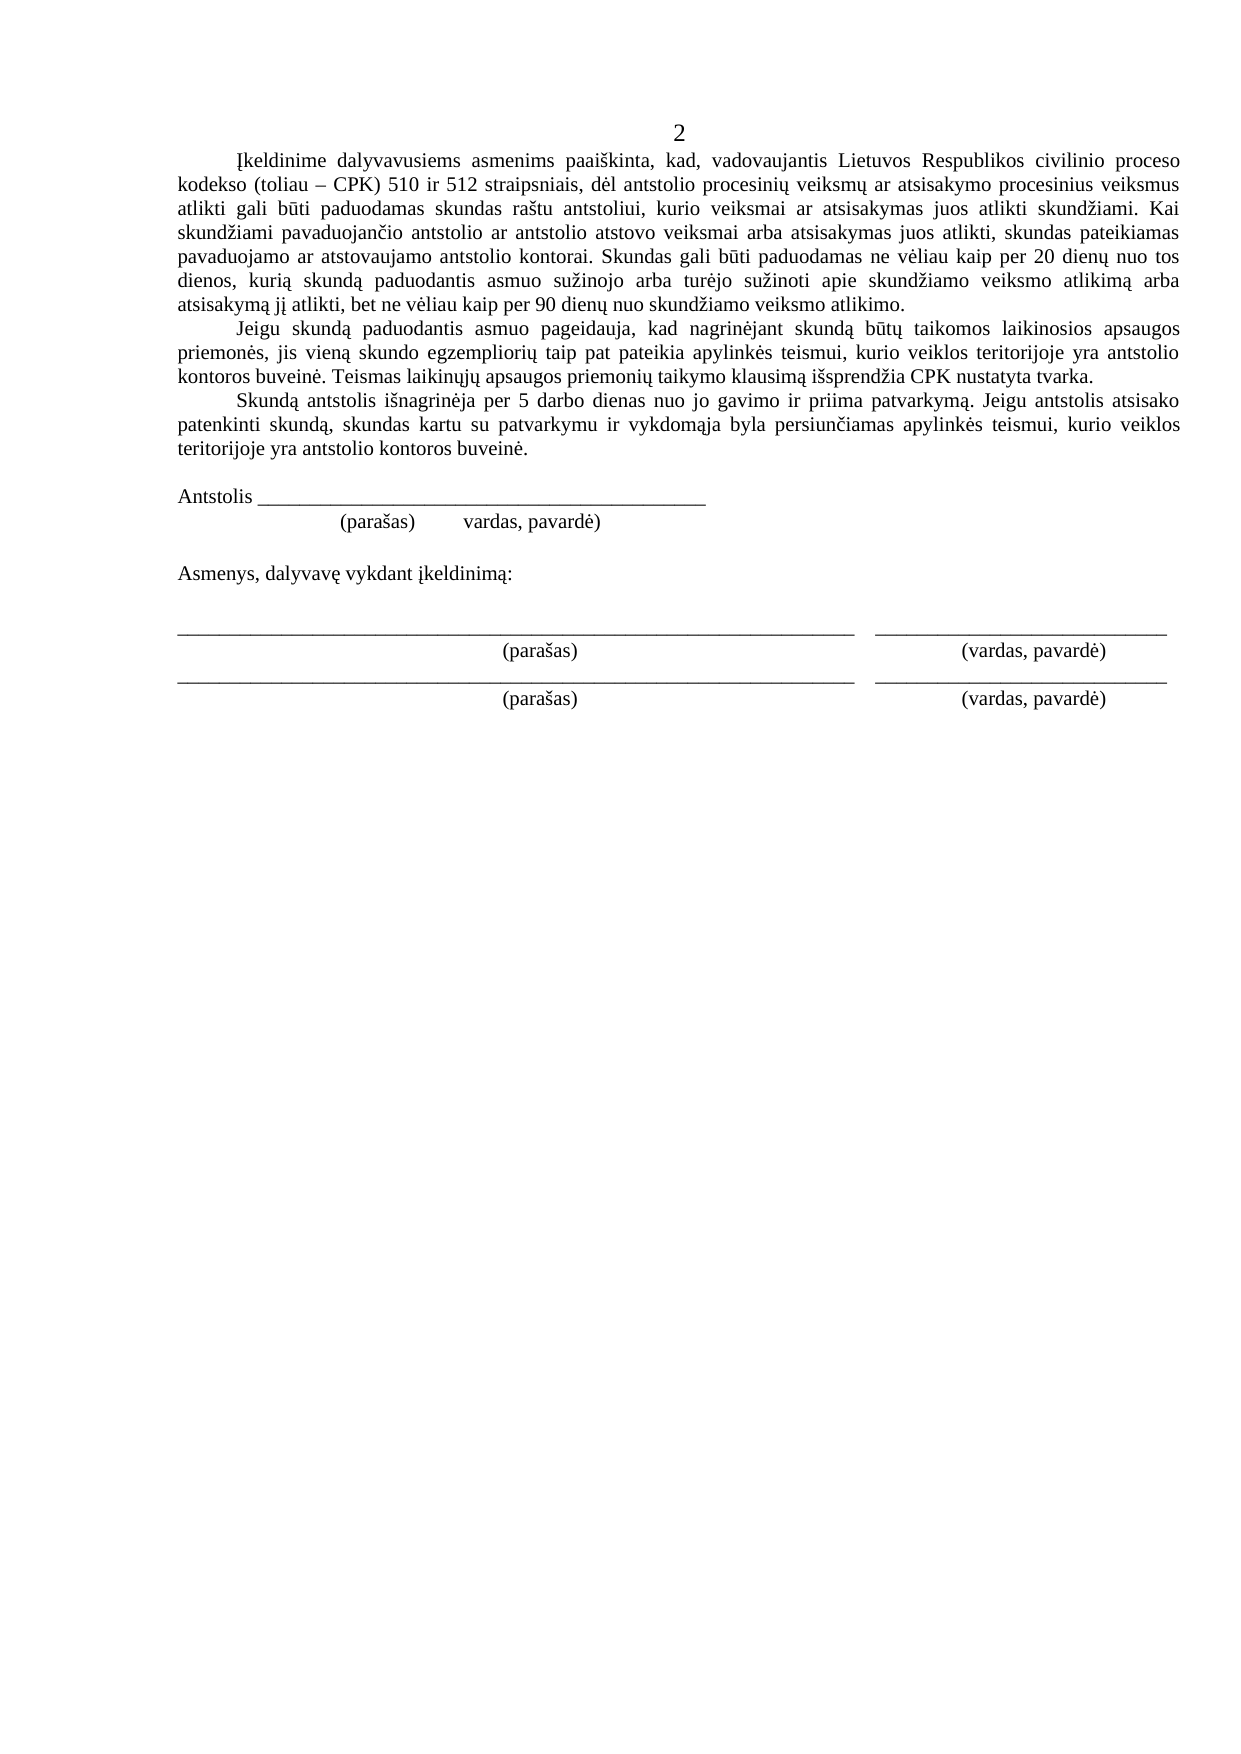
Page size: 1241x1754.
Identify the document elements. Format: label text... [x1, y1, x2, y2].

text _________________________________________________________________ ____________________________ [177, 614, 1181, 638]
text (parašas) (vardas, pavardė) [177, 686, 1181, 710]
text Antstolis ___________________________________________ [177, 484, 1181, 508]
text Asmenys, dalyvavę vykdant įkeldinimą: [177, 561, 1181, 585]
text _________________________________________________________________ ____________________________ [177, 662, 1181, 686]
text (parašas) vardas, pavardė) [340, 508, 1181, 533]
text Jeigu skundą paduodantis asmuo pageidauja, kad nagrinėjant skundą būtų taikomos laikinosios apsaugos priemonės, jis vieną skundo egzempliorių taip pat pateikia apylinkės teismui, kurio veiklos teritorijoje yra antstolio kontoros buveinė. Teismas laikinųjų apsaugos priemonių taikymo klausimą išsprendžia CPK nustatyta tvarka. [177, 316, 1181, 388]
text Įkeldinime dalyvavusiems asmenims paaiškinta, kad, vadovaujantis Lietuvos Respublikos civilinio proceso kodekso (toliau – CPK) 510 ir 512 straipsniais, dėl antstolio procesinių veiksmų ar atsisakymo procesinius veiksmus atlikti gali būti paduodamas skundas raštu antstoliui, kurio veiksmai ar atsisakymas juos atlikti skundžiami. Kai skundžiami pavaduojančio antstolio ar antstolio atstovo veiksmai arba atsisakymas juos atlikti, skundas pateikiamas pavaduojamo ar atstovaujamo antstolio kontorai. Skundas gali būti paduodamas ne vėliau kaip per 20 dienų nuo tos dienos, kurią skundą paduodantis asmuo sužinojo arba turėjo sužinoti apie skundžiamo veiksmo atlikimą arba atsisakymą jį atlikti, bet ne vėliau kaip per 90 dienų nuo skundžiamo veiksmo atlikimo. [177, 148, 1181, 316]
text (parašas) (vardas, pavardė) [177, 638, 1181, 662]
text Skundą antstolis išnagrinėja per 5 darbo dienas nuo jo gavimo ir priima patvarkymą. Jeigu antstolis atsisako patenkinti skundą, skundas kartu su patvarkymu ir vykdomąja byla persiunčiamas apylinkės teismui, kurio veiklos teritorijoje yra antstolio kontoros buveinė. [177, 388, 1181, 460]
